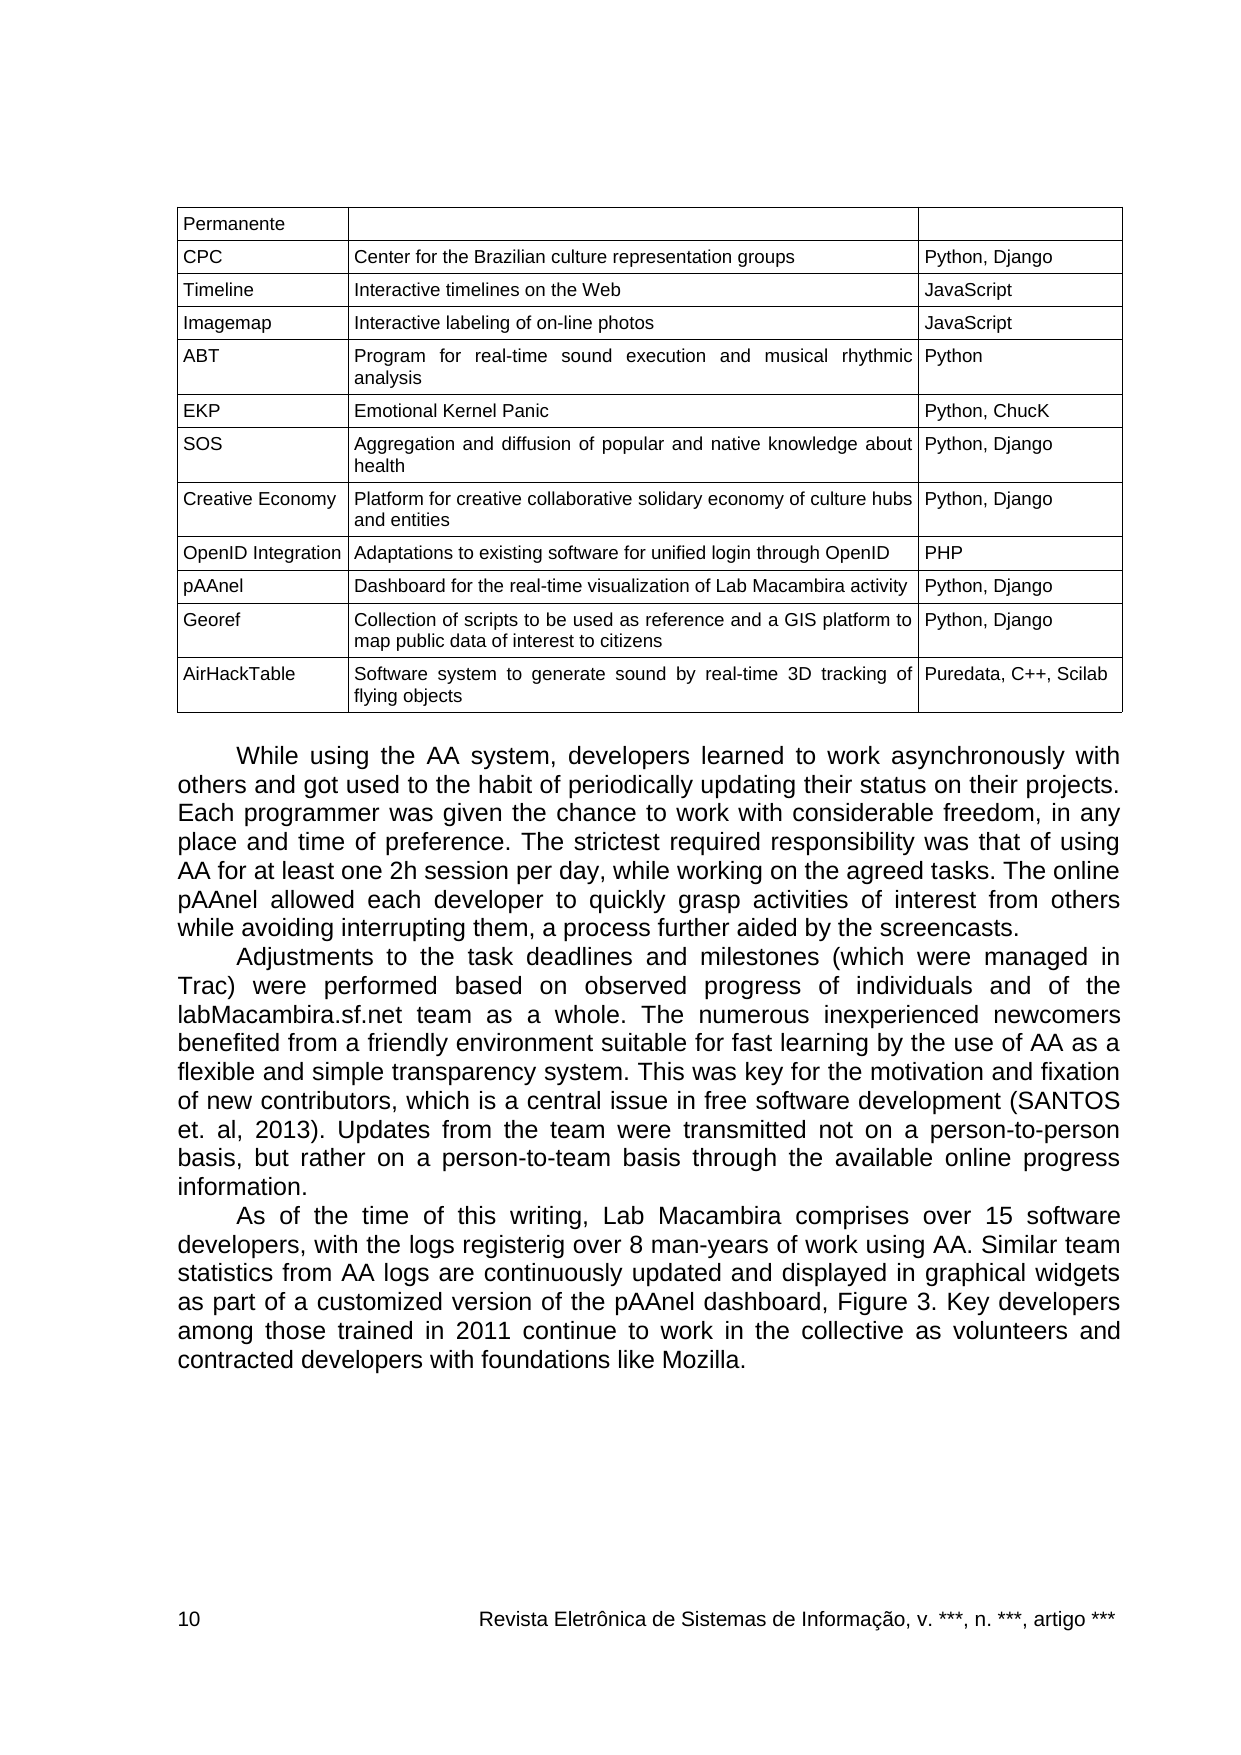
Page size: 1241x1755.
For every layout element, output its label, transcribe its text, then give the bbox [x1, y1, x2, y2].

table_cell JavaScript [919, 307, 1122, 339]
table_cell OpenID Integration [178, 537, 348, 569]
table_cell Adaptations to existing software for unified login through OpenID [349, 537, 918, 569]
text While using the AA system, developers learned to work asynchronously with others and got used to the habit of periodically updating their status on their projects. Each programmer was given the chance to work with considerable freedom, in any place and time of preference. The strictest required responsibility was that of using AA for at least one 2h session per day, while working on the agreed tasks. The online pAAnel allowed each developer to quickly grasp activities of interest from others while avoiding interrupting them, a process further aided by the screencasts. [177, 741, 1122, 942]
table_cell EKP [178, 395, 348, 427]
table_cell Python, Django [919, 428, 1122, 482]
table_cell Python, Django [919, 571, 1122, 603]
table_cell Interactive labeling of on-line photos [349, 307, 918, 339]
table_cell Dashboard for the real-time visualization of Lab Macambira activity [349, 571, 918, 603]
text As of the time of this writing, Lab Macambira comprises over 15 software developers, with the logs registerig over 8 man-years of work using AA. Similar team statistics from AA logs are continuously updated and displayed in graphical widgets as part of a customized version of the pAAnel dashboard, Figure 3. Key developers among those trained in 2011 continue to work in the collective as volunteers and contracted developers with foundations like Mozilla. [177, 1201, 1122, 1373]
table_cell [919, 208, 1122, 240]
table_cell Program for real-time sound execution and musical rhythmic analysis [349, 340, 918, 394]
table_cell ABT [178, 340, 348, 394]
table_cell Python, ChucK [919, 395, 1122, 427]
table_cell pAAnel [178, 571, 348, 603]
table_cell PHP [919, 537, 1122, 569]
table_cell Interactive timelines on the Web [349, 274, 918, 306]
table_cell Python, Django [919, 604, 1122, 657]
table_cell Aggregation and diffusion of popular and native knowledge about health [349, 428, 918, 482]
table_cell Platform for creative collaborative solidary economy of culture hubs and entities [349, 483, 918, 536]
table_cell Python [919, 340, 1122, 394]
table_cell Georef [178, 604, 348, 657]
table_cell Python, Django [919, 241, 1122, 273]
table_cell Center for the Brazilian culture representation groups [349, 241, 918, 273]
table_cell Collection of scripts to be used as reference and a GIS platform to map public data of interest to citizens [349, 604, 918, 657]
table_cell Python, Django [919, 483, 1122, 536]
table_cell Puredata, C++, Scilab [919, 658, 1122, 712]
text Adjustments to the task deadlines and milestones (which were managed in Trac) were performed based on observed progress of individuals and of the labMacambira.sf.net team as a whole. The numerous inexperienced newcomers benefited from a friendly environment suitable for fast learning by the use of AA as a flexible and simple transparency system. This was key for the motivation and fixation of new contributors, which is a central issue in free software development (SANTOS et. al, 2013). Updates from the team were transmitted not on a person-to-person basis, but rather on a person-to-team basis through the available online progress information. [177, 942, 1122, 1201]
table_cell Emotional Kernel Panic [349, 395, 918, 427]
table_cell Creative Economy [178, 483, 348, 536]
table_cell Timeline [178, 274, 348, 306]
table_cell [349, 208, 918, 240]
table_cell SOS [178, 428, 348, 482]
table_cell Software system to generate sound by real-time 3D tracking of flying objects [349, 658, 918, 712]
table_cell JavaScript [919, 274, 1122, 306]
table_cell Permanente [178, 208, 348, 240]
table_cell AirHackTable [178, 658, 348, 712]
table_cell CPC [178, 241, 348, 273]
table_cell Imagemap [178, 307, 348, 339]
